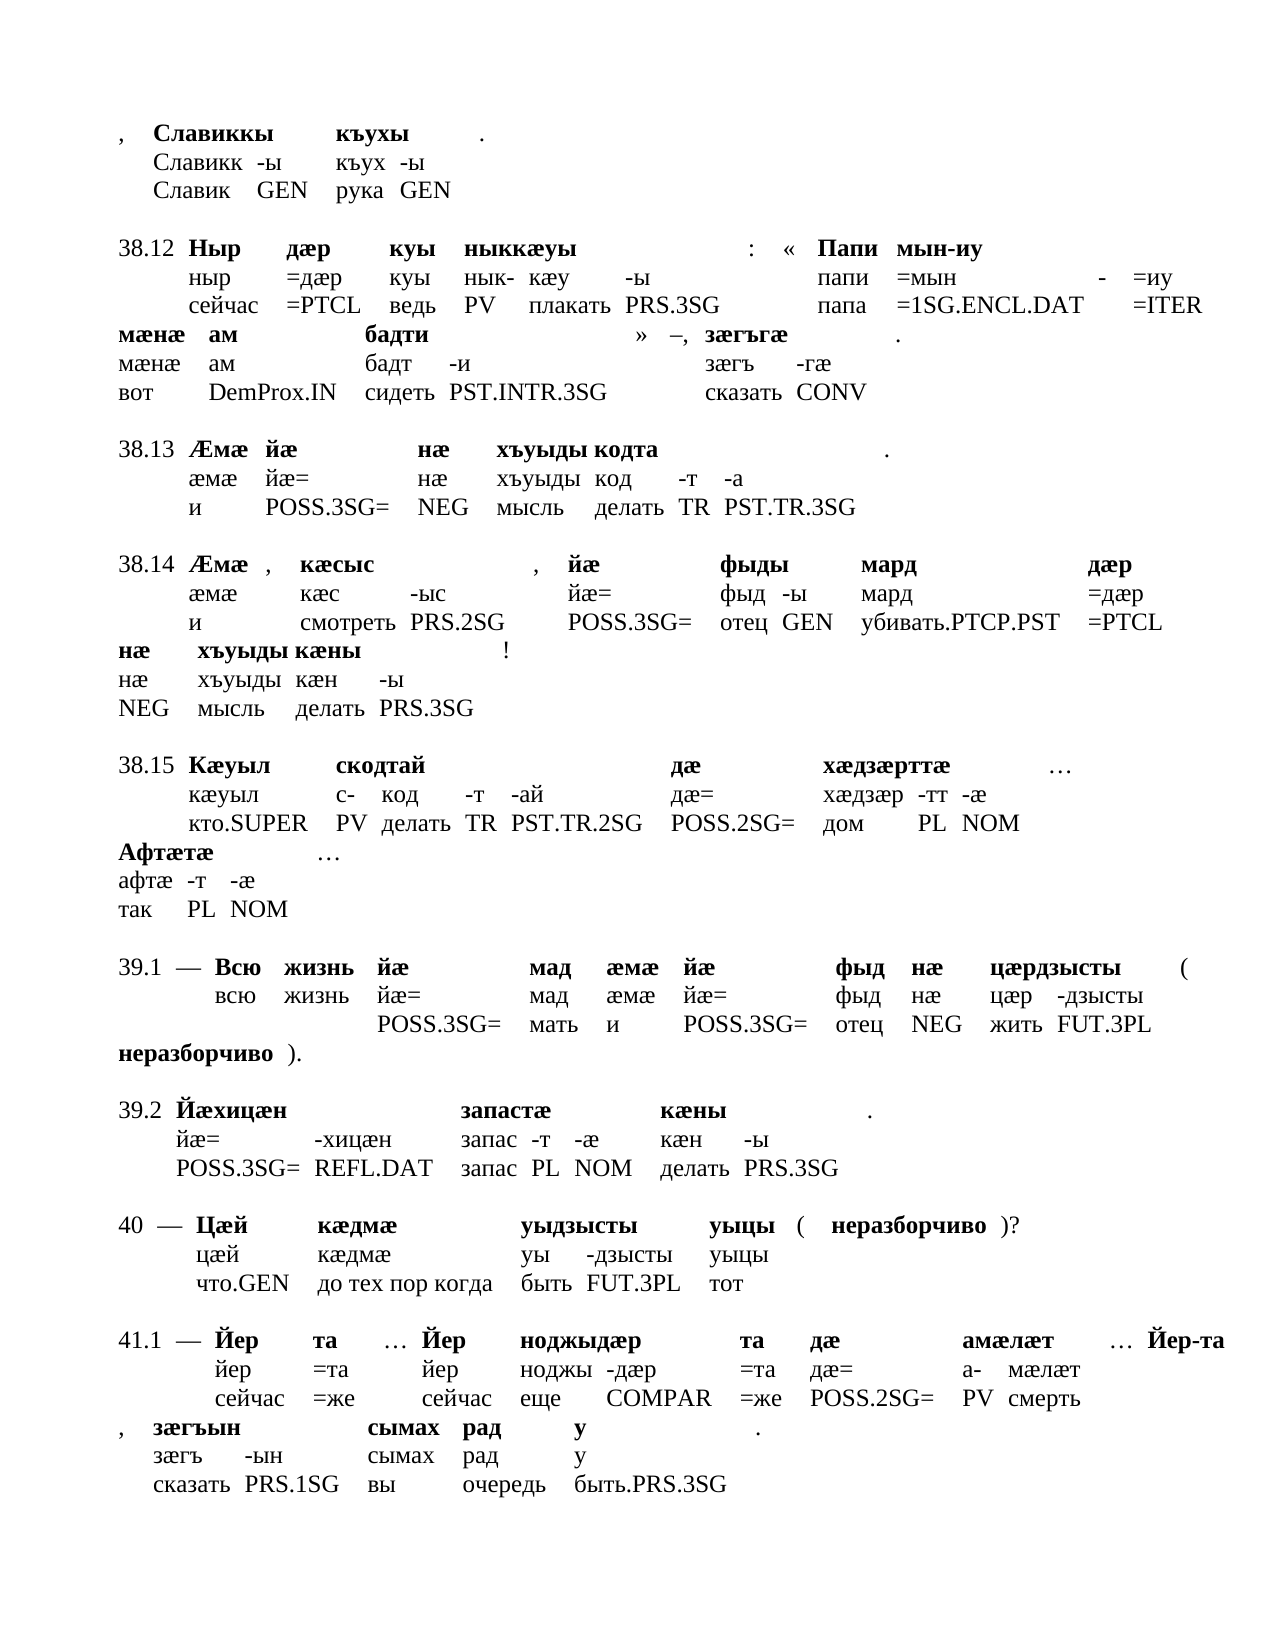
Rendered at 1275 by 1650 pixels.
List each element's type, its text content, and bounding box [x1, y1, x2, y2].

text =PTCL [1088, 607, 1163, 636]
text Ныр [188, 233, 272, 262]
text DemProx.IN [208, 377, 337, 406]
text сейчас [422, 1383, 492, 1412]
text плакать [528, 291, 611, 319]
text та [739, 1326, 796, 1354]
text делать [381, 808, 451, 837]
text PL [918, 808, 948, 837]
text NEG [911, 1009, 962, 1038]
text мысль [496, 492, 581, 521]
text дом [823, 808, 904, 837]
text FUT.3PL [1057, 1009, 1152, 1038]
text амæлæт [962, 1326, 1095, 1354]
text что.GEN [196, 1268, 289, 1297]
text неразборчиво [118, 1038, 274, 1067]
text хъуыды [496, 463, 581, 492]
text дæ= [671, 779, 795, 808]
text хæдзæрттæ [823, 751, 1034, 779]
text ! [502, 636, 523, 664]
text скодтай [336, 751, 657, 779]
text жизнь [284, 952, 363, 981]
text еще [520, 1383, 592, 1412]
text Кæуыл [188, 751, 322, 779]
text COMPAR [606, 1383, 712, 1412]
text жить [990, 1009, 1043, 1038]
text мать [529, 1009, 578, 1038]
text хъуыды [197, 664, 282, 693]
text -т [531, 1124, 560, 1153]
text зæгъ [705, 348, 782, 377]
text ныр [188, 262, 259, 291]
text — [157, 1211, 182, 1227]
text ныккæуы [464, 233, 734, 262]
text Йер [422, 1326, 506, 1354]
text неразборчиво [831, 1211, 987, 1239]
text папа [817, 291, 869, 319]
text хъуыды кæны [197, 636, 488, 664]
text делать [594, 492, 664, 521]
text Цæй [196, 1211, 303, 1239]
text мард [861, 578, 1060, 607]
text -ы [257, 147, 308, 176]
text у [574, 1412, 741, 1441]
text POSS.3SG= [176, 1153, 300, 1182]
text зæгъгæ [705, 319, 881, 348]
text POSS.2SG= [810, 1383, 934, 1412]
text … [1108, 1326, 1133, 1354]
text 41.1 [118, 1326, 162, 1354]
text сейчас [214, 1383, 285, 1412]
text Афтæтæ [118, 837, 302, 866]
text а- [962, 1354, 994, 1383]
text -ай [511, 779, 643, 808]
text сказать [153, 1469, 231, 1498]
text так [118, 894, 173, 923]
text Папи [817, 233, 883, 262]
text Йер-та [1147, 1326, 1225, 1354]
text PRS.3SG [744, 1153, 839, 1182]
text =иу [1133, 262, 1202, 291]
text 38.12 [118, 233, 174, 262]
text … [316, 837, 341, 866]
text FUT.3PL [586, 1268, 682, 1297]
text GEN [399, 176, 451, 204]
text PV [336, 808, 368, 837]
text и [188, 607, 237, 636]
text -т [465, 779, 497, 808]
text кæс [300, 578, 396, 607]
text къухы [336, 118, 465, 147]
text мæлæт [1008, 1354, 1081, 1383]
text -дзысты [586, 1239, 682, 1268]
text мард [861, 549, 1074, 578]
text -ы [782, 578, 833, 607]
text делать [660, 1153, 730, 1182]
text PRS.2SG [410, 607, 505, 636]
text сымах [367, 1412, 448, 1441]
text ам [208, 348, 337, 377]
text кæдмæ [317, 1239, 493, 1268]
text хъуыды кодта [496, 434, 870, 463]
text йер [422, 1354, 492, 1383]
text — [157, 1228, 182, 1239]
text æмæ [188, 463, 237, 492]
text . [884, 434, 905, 463]
text и [606, 1009, 655, 1038]
text =мын [896, 262, 1084, 291]
text быть.PRS.3SG [574, 1469, 727, 1498]
text NOM [230, 894, 288, 923]
text -æ [962, 779, 1020, 808]
text отец [720, 607, 768, 636]
text REFL.DAT [314, 1153, 433, 1182]
text -а [724, 463, 856, 492]
text мад [529, 981, 578, 1009]
text )? [1000, 1211, 1021, 1239]
text код [381, 779, 451, 808]
text =дæр [286, 262, 362, 291]
text запас [461, 1153, 517, 1182]
text куы [389, 262, 436, 291]
text TR [465, 808, 497, 837]
text фыд [835, 981, 883, 1009]
text Æмæ [188, 549, 251, 578]
text уыцы [709, 1239, 769, 1268]
text дæ= [810, 1354, 934, 1383]
text -и [449, 348, 607, 377]
text POSS.3SG= [568, 607, 692, 636]
text йæ [265, 434, 404, 463]
text , [265, 549, 286, 578]
text -дзысты [1057, 981, 1152, 1009]
text . [867, 1096, 888, 1124]
text -т [678, 463, 710, 492]
text . [479, 118, 500, 147]
text бадти [364, 319, 621, 348]
text ). [287, 1038, 308, 1067]
text POSS.3SG= [377, 1009, 502, 1038]
text 40 [118, 1211, 143, 1239]
text мæнæ [118, 319, 194, 348]
text кæу [528, 262, 611, 291]
text йæ= [683, 981, 808, 1009]
text æмæ [606, 981, 655, 1009]
text , [118, 118, 139, 147]
text хæдзæр [823, 779, 904, 808]
text Славиккы [153, 118, 322, 147]
text быть [521, 1268, 572, 1297]
text дæр [1088, 549, 1177, 578]
text рад [462, 1412, 560, 1441]
text до тех пор когда [317, 1268, 493, 1297]
text смотреть [300, 607, 396, 636]
text , [533, 549, 554, 578]
text зæгъ [153, 1441, 231, 1469]
text код [594, 463, 664, 492]
text =же [739, 1383, 782, 1412]
text и [188, 492, 237, 521]
text цæрдзысты [990, 952, 1166, 981]
text къух [336, 147, 386, 176]
text кæдмæ [317, 1211, 507, 1239]
text : [748, 233, 769, 262]
text =та [313, 1354, 355, 1383]
text нæ [417, 434, 483, 463]
text кто.SUPER [188, 808, 308, 837]
text =PTCL [286, 291, 362, 319]
text куы [389, 233, 450, 262]
text POSS.2SG= [671, 808, 795, 837]
text нæ [118, 664, 169, 693]
text отец [835, 1009, 883, 1038]
text æмæ [606, 952, 669, 981]
text фыд [720, 578, 768, 607]
text Йæхицæн [176, 1096, 447, 1124]
text йæ= [176, 1124, 300, 1153]
text смерть [1008, 1383, 1081, 1412]
text всю [214, 981, 256, 1009]
text TR [678, 492, 710, 521]
text =1SG.ENCL.DAT [896, 291, 1084, 319]
text нæ [417, 463, 469, 492]
text кæн [295, 664, 365, 693]
text у [574, 1441, 727, 1469]
text — [176, 1343, 201, 1354]
text рука [336, 176, 386, 204]
text POSS.3SG= [265, 492, 390, 521]
text вот [118, 377, 181, 406]
text » [635, 319, 656, 348]
text … [383, 1326, 408, 1354]
text тот [709, 1268, 769, 1297]
text йæ [683, 952, 822, 981]
text –, [670, 319, 691, 348]
text фыды [720, 549, 847, 578]
text . [895, 319, 916, 348]
text сказать [705, 377, 782, 406]
text Всю [214, 952, 270, 981]
text -тт [918, 779, 948, 808]
text - [1098, 262, 1119, 291]
text вы [367, 1469, 435, 1498]
text -æ [574, 1124, 632, 1153]
text NEG [417, 492, 469, 521]
text йер [214, 1354, 285, 1383]
text Æмæ [188, 434, 251, 463]
text делать [295, 693, 365, 722]
text PST.TR.2SG [511, 808, 643, 837]
text дæ [810, 1326, 948, 1354]
text =дæр [1088, 578, 1163, 607]
text PL [187, 894, 216, 923]
text PRS.1SG [244, 1469, 340, 1498]
text — [176, 952, 201, 969]
text -ы [379, 664, 474, 693]
text -ын [244, 1441, 340, 1469]
text с- [336, 779, 368, 808]
text 38.13 [118, 434, 174, 463]
text кæны [660, 1096, 853, 1124]
text GEN [782, 607, 833, 636]
text — [176, 1326, 201, 1342]
text ведь [389, 291, 436, 319]
text кæсыс [300, 549, 519, 578]
text æмæ [188, 578, 237, 607]
text 38.14 [118, 549, 174, 578]
text запастæ [461, 1096, 646, 1124]
text ам [208, 319, 351, 348]
text -æ [230, 866, 288, 894]
text кæн [660, 1124, 730, 1153]
text ноджы [520, 1354, 592, 1383]
text ноджыдæр [520, 1326, 726, 1354]
text -ы [399, 147, 451, 176]
text Славик [153, 176, 243, 204]
text мын-иу [896, 233, 1216, 262]
text афтæ [118, 866, 173, 894]
text PST.INTR.3SG [449, 377, 607, 406]
text жизнь [284, 981, 349, 1009]
text зæгъын [153, 1412, 353, 1441]
text нæ [911, 952, 976, 981]
text уыцы [709, 1211, 783, 1239]
text нык- [464, 262, 515, 291]
text PL [531, 1153, 560, 1182]
text -ы [625, 262, 720, 291]
text Славикк [153, 147, 243, 176]
text PRS.3SG [625, 291, 720, 319]
text дæр [286, 233, 375, 262]
text кæуыл [188, 779, 308, 808]
text сидеть [364, 377, 435, 406]
text фыд [835, 952, 897, 981]
text -ы [744, 1124, 839, 1153]
text мысль [197, 693, 282, 722]
text PV [962, 1383, 994, 1412]
text . [755, 1412, 776, 1441]
text -гæ [796, 348, 867, 377]
text , [118, 1412, 139, 1441]
text POSS.3SG= [683, 1009, 808, 1038]
text йæ [568, 549, 706, 578]
text папи [817, 262, 869, 291]
text -дæр [606, 1354, 712, 1383]
text -хицæн [314, 1124, 433, 1153]
text цæр [990, 981, 1043, 1009]
text … [1048, 751, 1073, 779]
text нæ [118, 636, 183, 664]
text CONV [796, 377, 867, 406]
text дæ [671, 751, 809, 779]
text цæй [196, 1239, 289, 1268]
text очередь [462, 1469, 546, 1498]
text мад [529, 952, 592, 981]
text убивать.PTCP.PST [861, 607, 1060, 636]
text запас [461, 1124, 517, 1153]
text мæнæ [118, 348, 181, 377]
text 39.1 [118, 952, 162, 981]
text 39.2 [118, 1096, 162, 1124]
text уы [521, 1239, 572, 1268]
text сейчас [188, 291, 259, 319]
text нæ [911, 981, 962, 1009]
text -т [187, 866, 216, 894]
text рад [462, 1441, 546, 1469]
text — [176, 970, 201, 981]
text NEG [118, 693, 169, 722]
text уыдзысты [521, 1211, 695, 1239]
text NOM [574, 1153, 632, 1182]
text бадт [364, 348, 435, 377]
text Йер [214, 1326, 299, 1354]
text йæ= [265, 463, 390, 492]
text сымах [367, 1441, 435, 1469]
text ( [796, 1211, 817, 1239]
text PV [464, 291, 515, 319]
text ( [1180, 952, 1201, 981]
text NOM [962, 808, 1020, 837]
text 38.15 [118, 751, 174, 779]
text йæ= [568, 578, 692, 607]
text PRS.3SG [379, 693, 474, 722]
text йæ= [377, 981, 502, 1009]
text та [313, 1326, 369, 1354]
text =та [739, 1354, 782, 1383]
text PST.TR.3SG [724, 492, 856, 521]
text =ITER [1133, 291, 1202, 319]
text =же [313, 1383, 355, 1412]
text -ыс [410, 578, 505, 607]
text йæ [377, 952, 515, 981]
text GEN [257, 176, 308, 204]
text « [783, 233, 804, 262]
